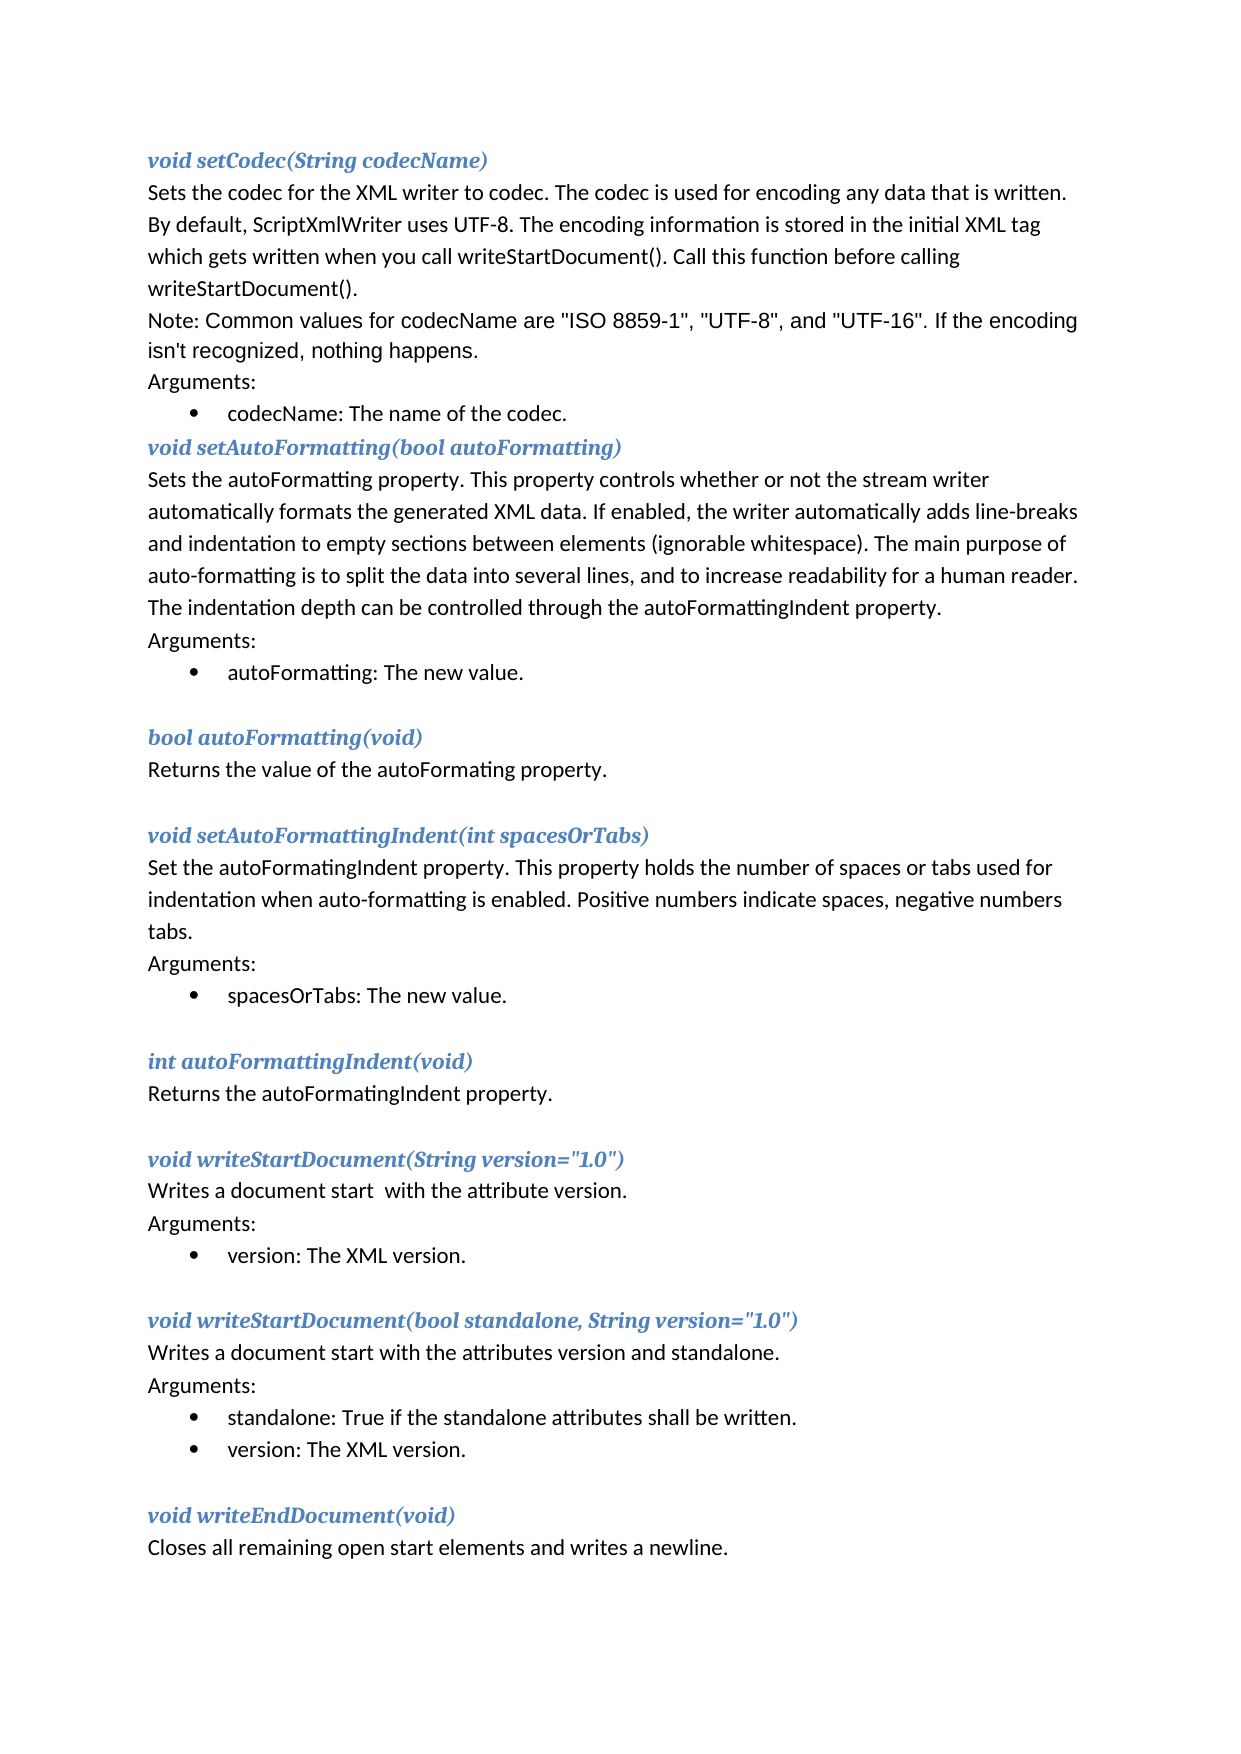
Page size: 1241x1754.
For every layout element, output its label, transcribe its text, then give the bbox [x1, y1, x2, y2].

subtitle void writeEndDocument(void) [148, 1502, 1093, 1529]
text Arguments: [148, 367, 1093, 395]
text Sets the codec for the XML writer to codec. The codec is used for encoding any data that is written. [148, 178, 1093, 206]
text Returns the value of the autoFormating property. [148, 755, 1093, 783]
list version: The XML version. [190, 1241, 1093, 1269]
list version: The XML version. [190, 1435, 1093, 1463]
text Arguments: [148, 949, 1093, 977]
text Note: Common values for codecName are "ISO 8859-1", "UTF-8", and "UTF-16". If the encoding isn't recognized, nothing happens. [148, 307, 1093, 363]
text Returns the autoFormatingIndent property. [148, 1079, 1093, 1107]
subtitle bool autoFormatting(void) [148, 725, 1093, 752]
subtitle void writeStartDocument(String version="1.0") [148, 1146, 1093, 1173]
list standalone: True if the standalone attributes shall be written. [190, 1403, 1093, 1431]
subtitle void setAutoFormattingIndent(int spacesOrTabs) [148, 823, 1093, 849]
text By default, ScriptXmlWriter uses UTF-8. The encoding information is stored in the initial XML tag which gets written when you call writeStartDocument(). Call this function before calling writeStartDocument(). [148, 210, 1093, 302]
list spacesOrTabs: The new value. [190, 982, 1093, 1010]
text Writes a document start with the attribute version. [148, 1177, 1093, 1205]
text Arguments: [148, 1371, 1093, 1399]
text Closes all remaining open start elements and writes a newline. [148, 1533, 1093, 1561]
list autoFormatting: The new value. [190, 658, 1093, 686]
subtitle int autoFormattingIndent(void) [148, 1049, 1093, 1075]
text Writes a document start with the attributes version and standalone. [148, 1338, 1093, 1367]
text Set the autoFormatingIndent property. This property holds the number of spaces or tabs used for indentation when auto-formatting is enabled. Positive numbers indicate spaces, negative numbers tabs. [148, 853, 1093, 945]
text Arguments: [148, 1209, 1093, 1237]
list codecName: The name of the codec. [190, 399, 1093, 427]
subtitle void writeStartDocument(bool standalone, String version="1.0") [148, 1308, 1093, 1335]
text Arguments: [148, 626, 1093, 654]
subtitle void setCodec(String codecName) [148, 148, 1093, 174]
text Sets the autoFormatting property. This property controls whether or not the stream writer automatically formats the generated XML data. If enabled, the writer automatically adds line-breaks and indentation to empty sections between elements (ignorable whitespace). The main purpose of auto-formatting is to split the data into several lines, and to increase readability for a human reader. The indentation depth can be controlled through the autoFormattingIndent property. [148, 465, 1093, 622]
subtitle void setAutoFormatting(bool autoFormatting) [148, 434, 1093, 461]
